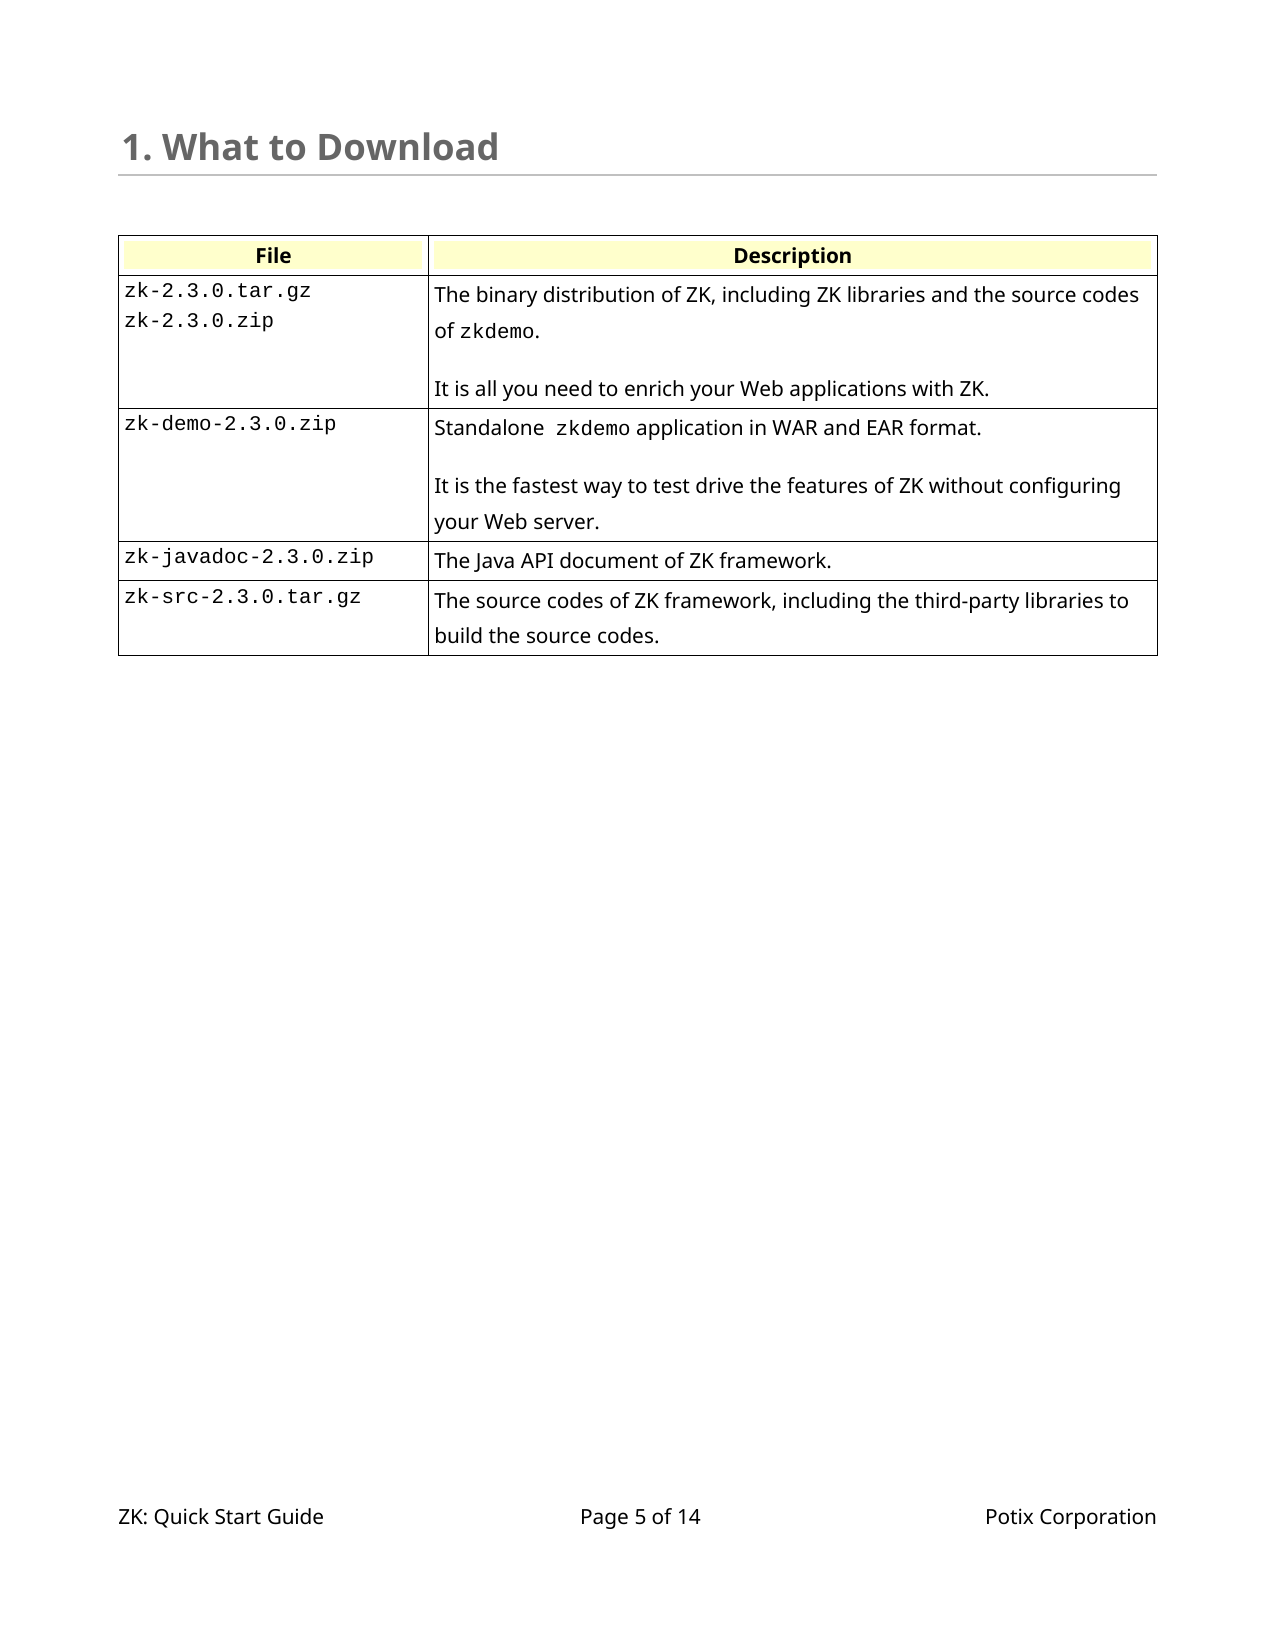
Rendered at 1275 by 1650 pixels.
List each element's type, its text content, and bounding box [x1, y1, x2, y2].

table_header File [119, 236, 428, 275]
table_header Description [429, 236, 1157, 275]
table_cell The source codes of ZK framework, including the third-party libraries to build the source codes. [429, 581, 1157, 655]
table_cell The binary distribution of ZK, including ZK libraries and the source codes of zkdemo. It is all you need to enrich your Web applications with ZK. [429, 276, 1157, 408]
table_cell zk-javadoc-2.3.0.zip [119, 542, 428, 580]
table_cell zk-demo-2.3.0.zip [119, 409, 428, 541]
subtitle 1. What to Download [118, 118, 1157, 174]
table_cell zk-src-2.3.0.tar.gz [119, 581, 428, 655]
table_cell Standalone zkdemo application in WAR and EAR format. It is the fastest way to test drive the features of ZK without configuring your Web server. [429, 409, 1157, 541]
table_cell zk-2.3.0.tar.gz zk-2.3.0.zip [119, 276, 428, 408]
table_cell The Java API document of ZK framework. [429, 542, 1157, 580]
